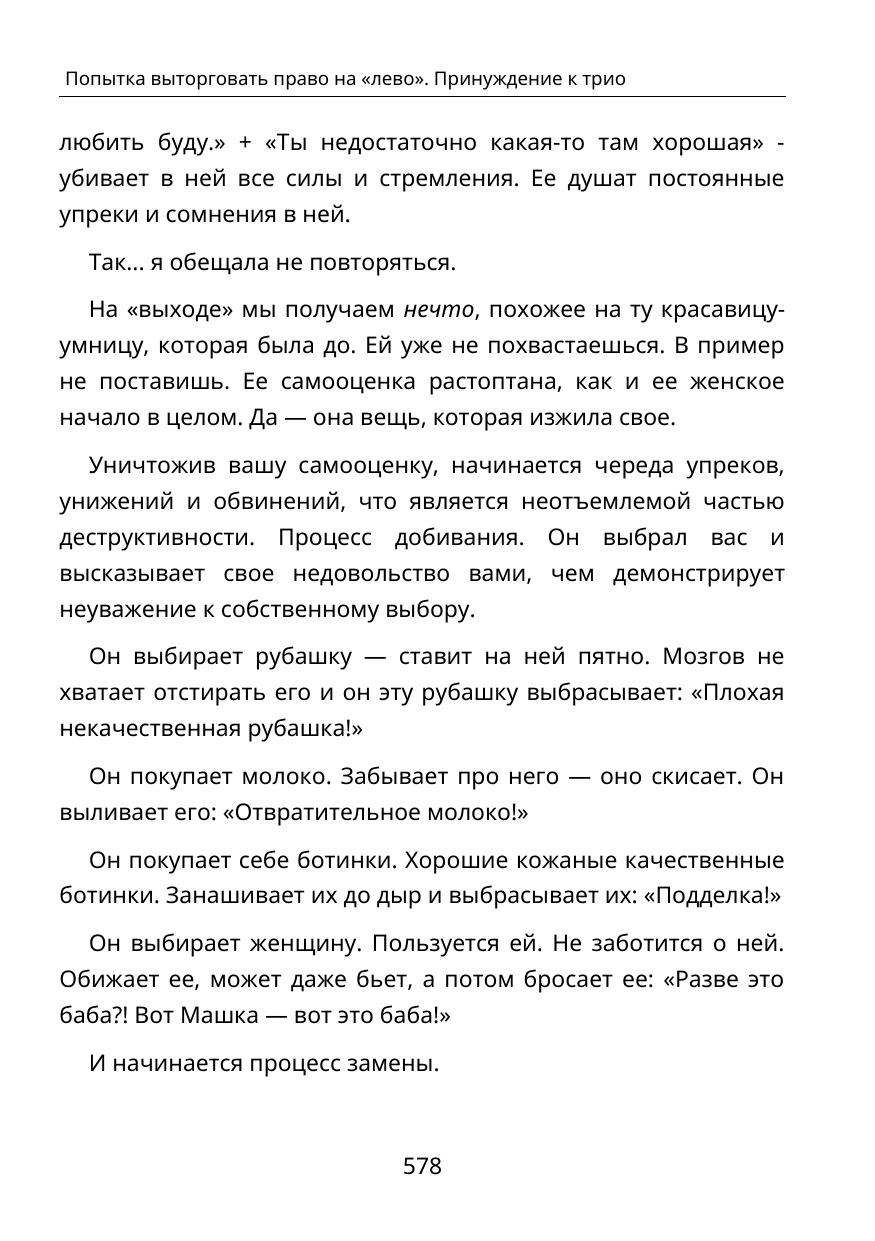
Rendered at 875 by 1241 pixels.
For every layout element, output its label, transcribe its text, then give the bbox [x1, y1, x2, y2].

text Он покупает молоко. Забывает про него — оно скисает. Он выливает его: «Отвратительное молоко!» [59, 760, 786, 827]
text Он выбирает женщину. Пользуется ей. Не заботится о ней. Обижает ее, может даже бьет, а потом бросает ее: «Разве это баба?! Вот Машка — вот это баба!» [59, 927, 786, 1030]
text Он выбирает рубашку — ставит на ней пятно. Мозгов не хватает отстирать его и он эту рубашку выбрасывает: «Плохая некачественная рубашка!» [59, 640, 786, 743]
text На «выходе» мы получаем нечто, похожее на ту красавицу-умницу, которая была до. Ей уже не похвастаешься. В пример не поставишь. Ее самооценка растоптана, как и ее женское начало в целом. Да — она вещь, которая изжила свое. [59, 293, 786, 432]
text любить буду.» + «Ты недостаточно какая-то там хорошая» - убивает в ней все силы и стремления. Ее душат постоянные упреки и сомнения в ней. [59, 126, 786, 229]
text Так... я обещала не повторяться. [59, 246, 786, 277]
text Уничтожив вашу самооценку, начинается череда упреков, унижений и обвинений, что является неотъемлемой частью деструктивности. Процесс добивания. Он выбрал вас и высказывает свое недовольство вами, чем демонстрирует неуважение к собственному выбору. [59, 449, 786, 624]
text Он покупает себе ботинки. Хорошие кожаные качественные ботинки. Занашивает их до дыр и выбрасывает их: «Подделка!» [59, 843, 786, 911]
text И начинается процесс замены. [59, 1047, 786, 1078]
